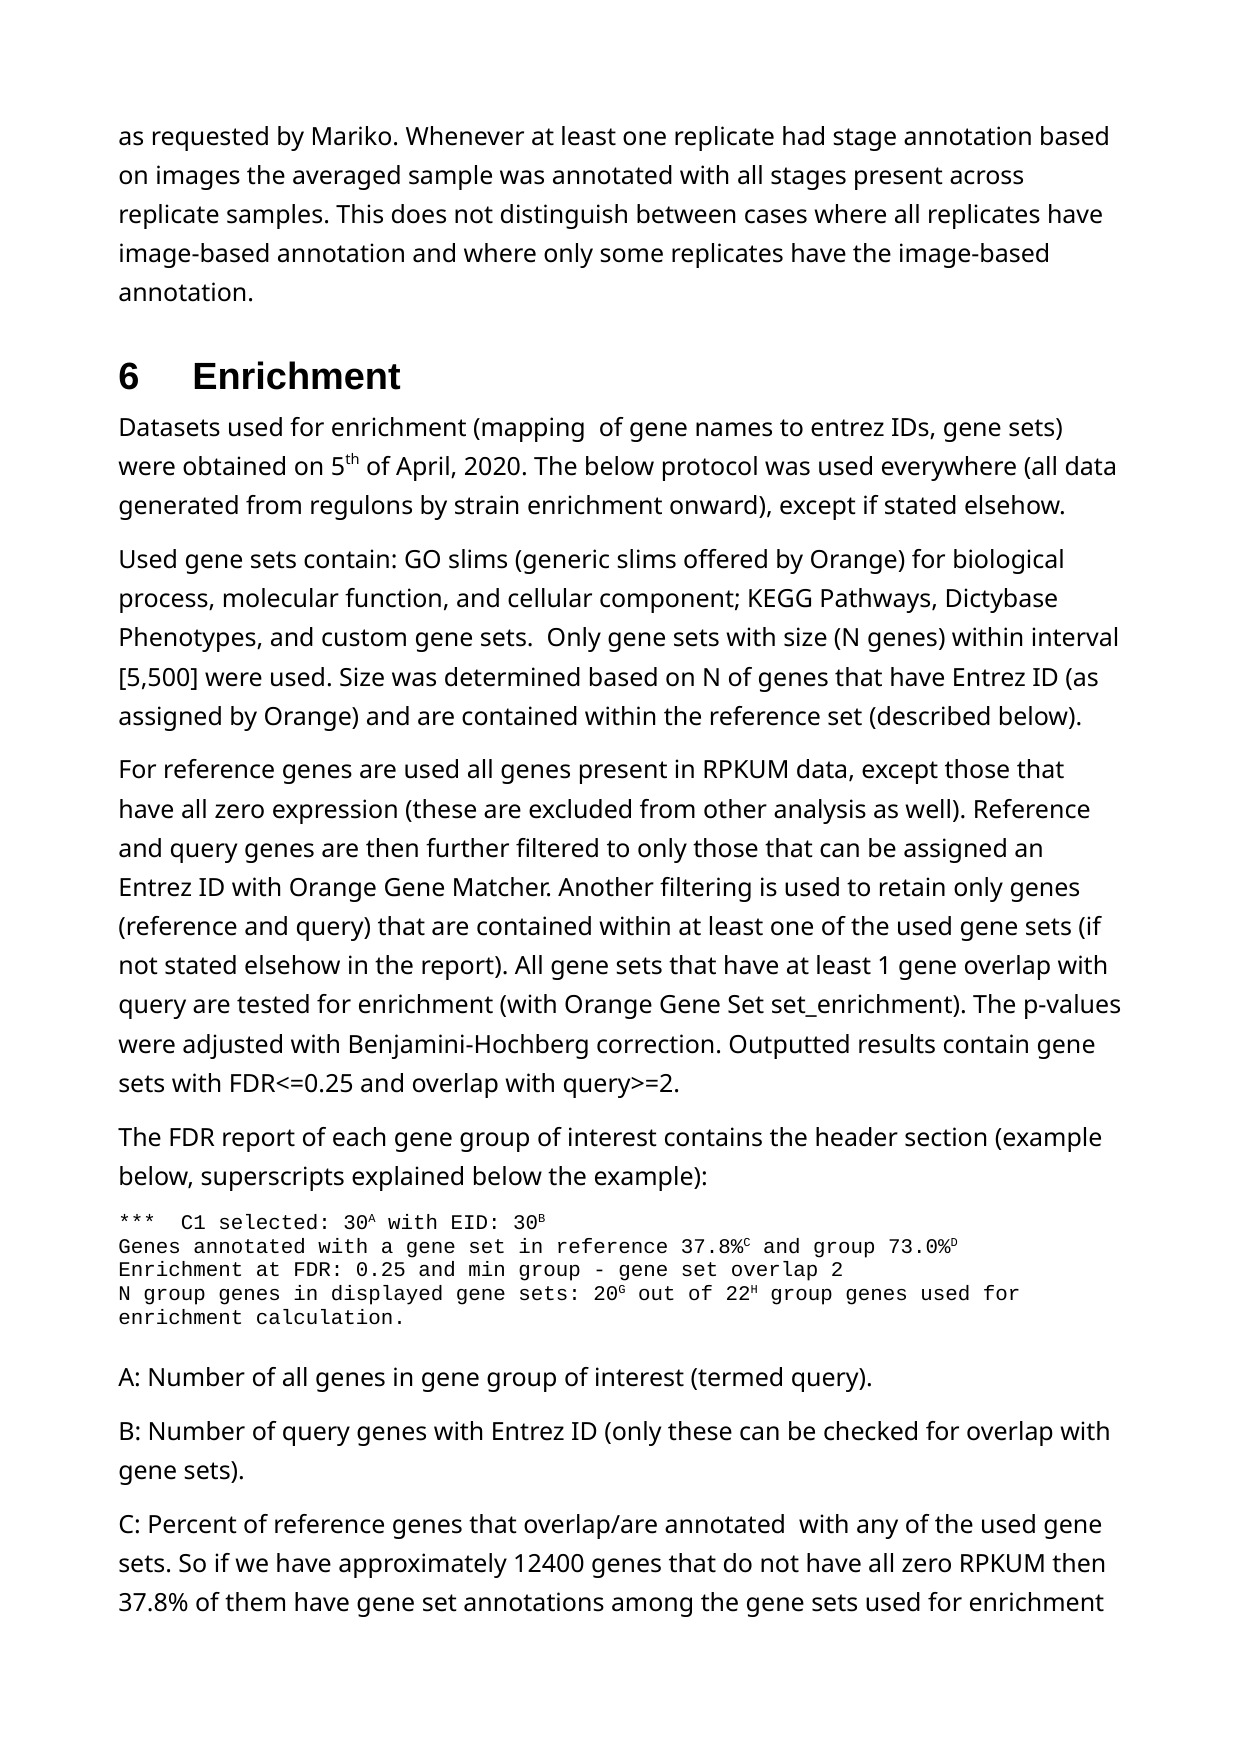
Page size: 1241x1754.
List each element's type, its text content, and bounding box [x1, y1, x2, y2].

text For reference genes are used all genes present in RPKUM data, except those that have all zero expression (these are excluded from other analysis as well). Reference and query genes are then further filtered to only those that can be assigned an Entrez ID with Orange Gene Matcher. Another filtering is used to retain only genes (reference and query) that are contained within at least one of the used gene sets (if not stated elsehow in the report). All gene sets that have at least 1 gene overlap with query are tested for enrichment (with Orange Gene Set set_enrichment). The p-values were adjusted with Benjamini-Hochberg correction. Outputted results contain gene sets with FDR<=0.25 and overlap with query>=2. [118, 752, 1122, 1099]
text as requested by Mariko. Whenever at least one replicate had stage annotation based on images the averaged sample was annotated with all stages present across replicate samples. This does not distinguish between cases where all replicates have image-based annotation and where only some replicates have the image-based annotation. [118, 118, 1122, 309]
text Genes annotated with a gene set in reference 37.8%C and group 73.0%D [118, 1236, 1122, 1259]
text Enrichment at FDR: 0.25 and min group - gene set overlap 2 [118, 1259, 1122, 1283]
text A: Number of all genes in gene group of interest (termed query). [118, 1360, 1122, 1394]
text The FDR report of each gene group of interest contains the header section (example below, superscripts explained below the example): [118, 1119, 1122, 1192]
text *** C1 selected: 30A with EID: 30B [118, 1212, 1122, 1236]
text Used gene sets contain: GO slims (generic slims offered by Orange) for biological process, molecular function, and cellular component; KEGG Pathways, Dictybase Phenotypes, and custom gene sets. Only gene sets with size (N genes) within interval [5,500] were used. Size was determined based on N of genes that have Entrez ID (as assigned by Orange) and are contained within the reference set (described below). [118, 542, 1122, 732]
subtitle Enrichment [118, 353, 1122, 397]
text Datasets used for enrichment (mapping of gene names to entrez IDs, gene sets) were obtained on 5th of April, 2020. The below protocol was used everywhere (all data generated from regulons by strain enrichment onward), except if stated elsehow. [118, 410, 1122, 522]
text B: Number of query genes with Entrez ID (only these can be checked for overlap with gene sets). [118, 1414, 1122, 1487]
text N group genes in displayed gene sets: 20G out of 22H group genes used for enrichment calculation. [118, 1283, 1122, 1330]
text C: Percent of reference genes that overlap/are annotated with any of the used gene sets. So if we have approximately 12400 genes that do not have all zero RPKUM then 37.8% of them have gene set annotations among the gene sets used for enrichment [118, 1507, 1122, 1619]
